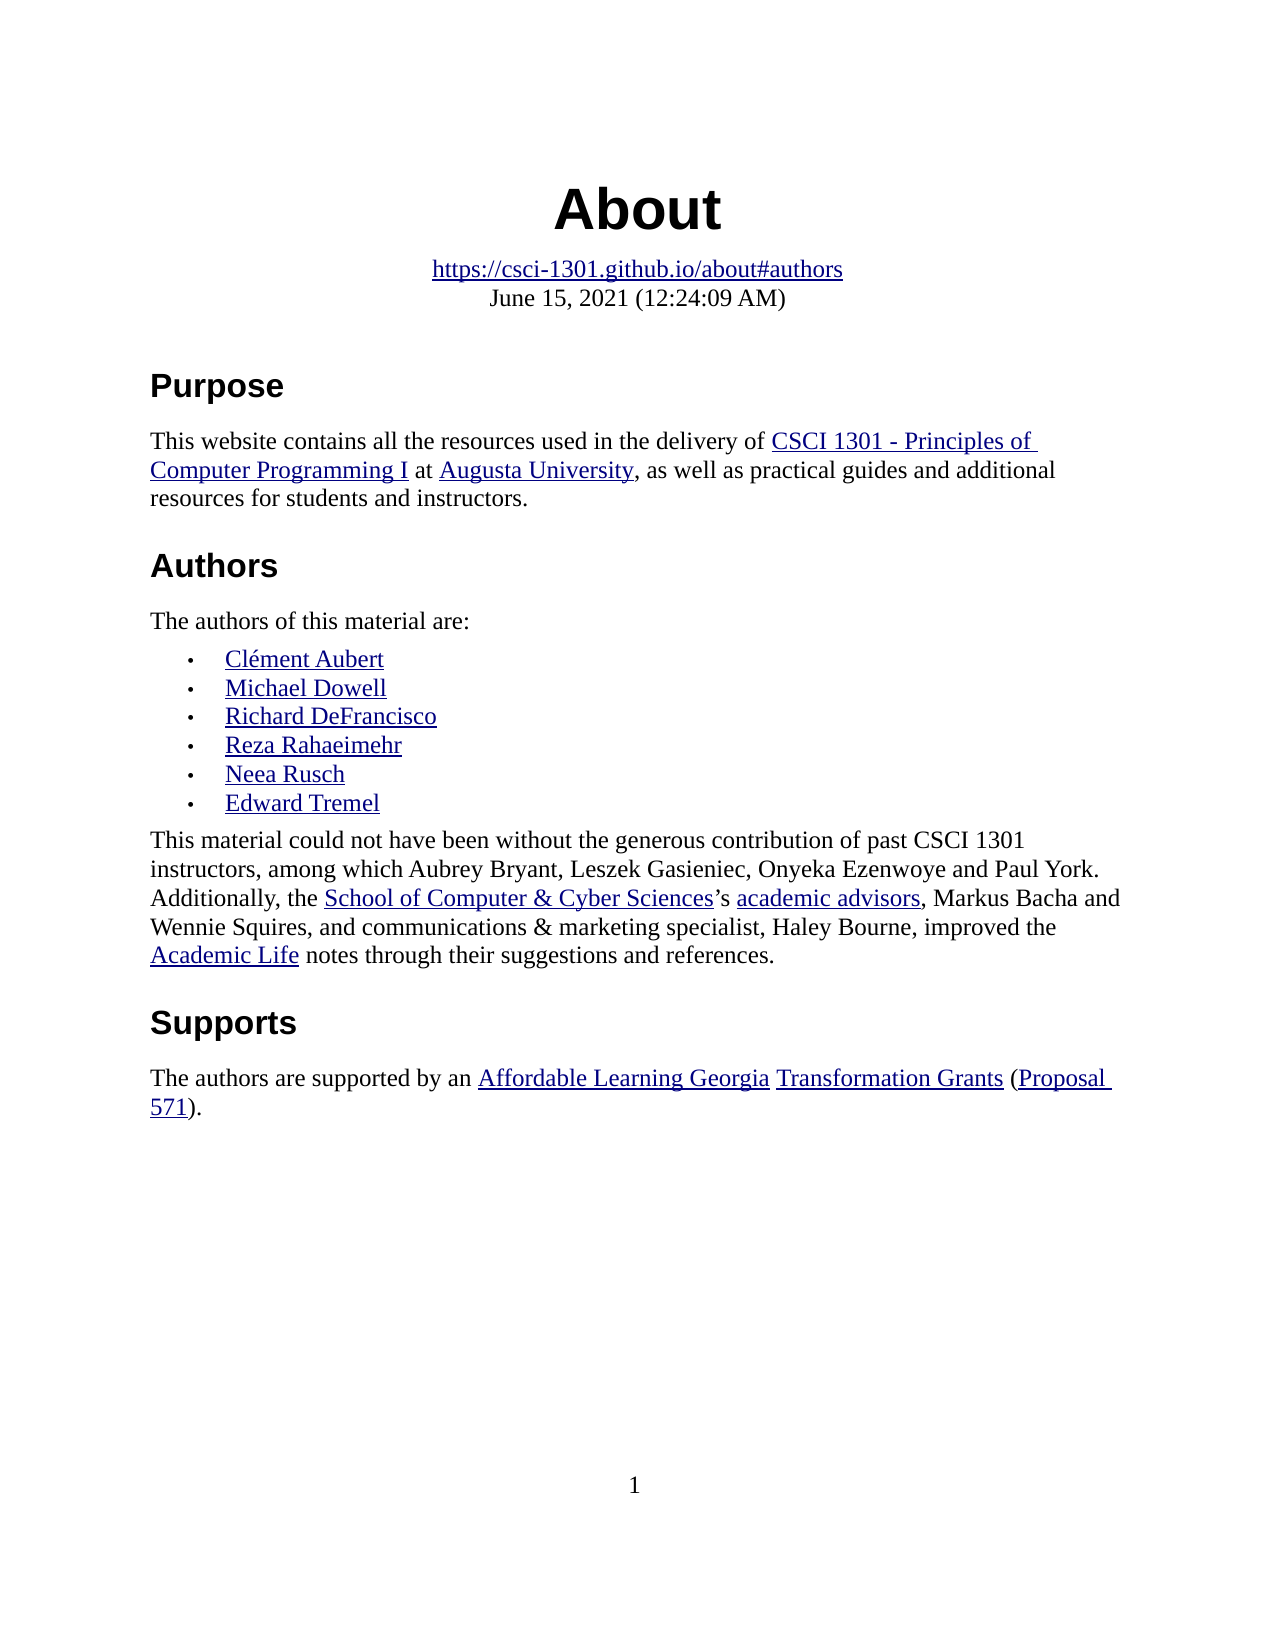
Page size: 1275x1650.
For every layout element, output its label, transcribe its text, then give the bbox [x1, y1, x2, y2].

text The authors of this material are: [150, 606, 1125, 635]
list Clément Aubert [187, 644, 1125, 673]
subtitle Supports [150, 1003, 1125, 1042]
text This website contains all the resources used in the delivery of CSCI 1301 - Principles of Computer Programming I at Augusta University, as well as practical guides and additional resources for students and instructors. [150, 426, 1125, 512]
text This material could not have been without the generous contribution of past CSCI 1301 instructors, among which Aubrey Bryant, Leszek Gasieniec, Onyeka Ezenwoye and Paul York. Additionally, the School of Computer & Cyber Sciences’s academic advisors, Markus Bacha and Wennie Squires, and communications & marketing specialist, Haley Bourne, improved the Academic Life notes through their suggestions and references. [150, 825, 1125, 969]
list Edward Tremel [187, 788, 1125, 816]
subtitle Purpose [150, 366, 1125, 404]
list Richard DeFrancisco [187, 701, 1125, 730]
title About [150, 175, 1125, 242]
list Neea Rusch [187, 759, 1125, 788]
list Reza Rahaeimehr [187, 730, 1125, 759]
list Michael Dowell [187, 673, 1125, 701]
subtitle Authors [150, 546, 1125, 585]
text https://csci-1301.github.io/about#authors [150, 254, 1125, 283]
text June 15, 2021 (12:24:09 AM) [150, 283, 1125, 312]
text The authors are supported by an Affordable Learning Georgia Transformation Grants (Proposal 571). [150, 1063, 1125, 1121]
